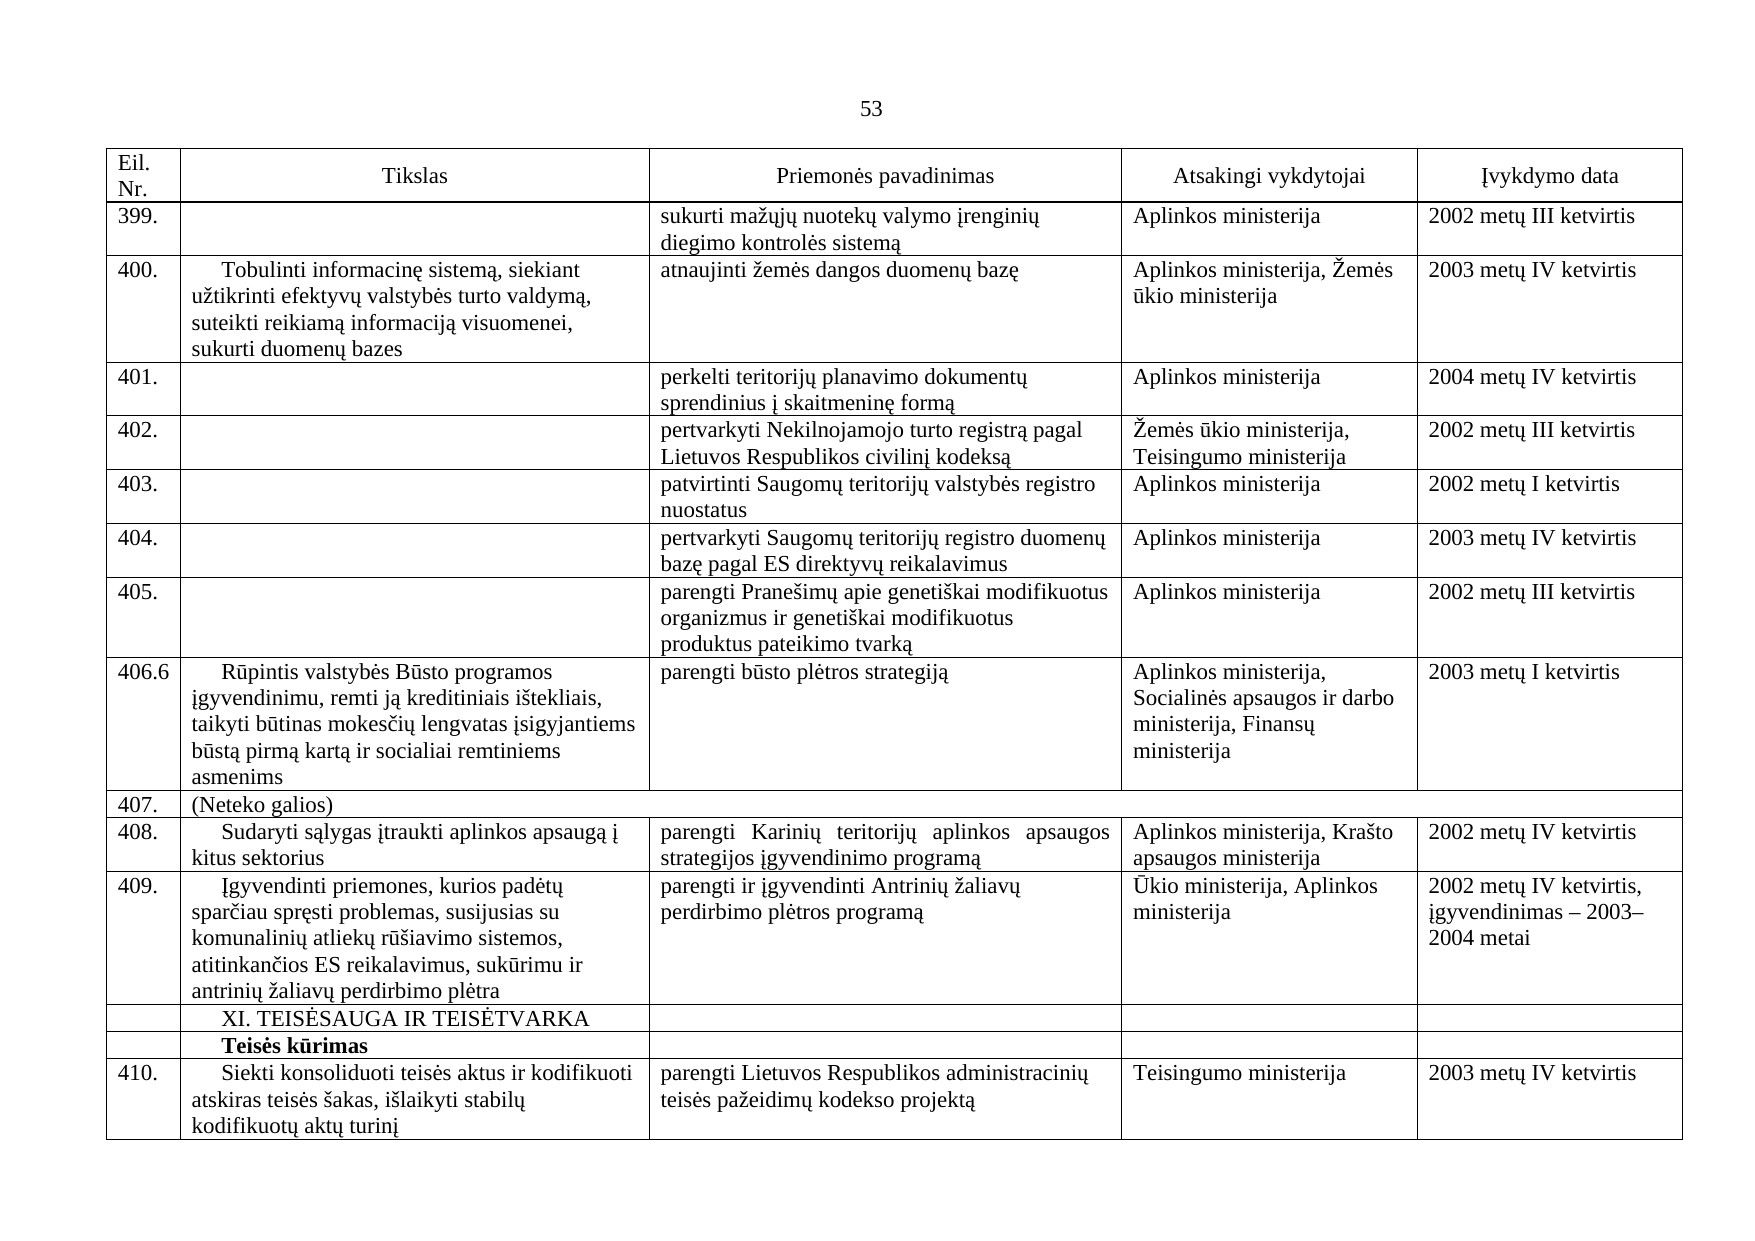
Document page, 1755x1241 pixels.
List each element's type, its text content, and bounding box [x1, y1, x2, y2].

table_cell [107, 1059, 180, 1138]
table_header Tikslas [181, 149, 649, 201]
table_cell Siekti konsoliduoti teisės aktus ir kodifikuoti atskiras teisės šakas, išlaikyti stabilų kodifikuotų aktų turinį [181, 1059, 649, 1138]
table_cell 2003 metų IV ketvirtis [1418, 524, 1682, 577]
table_cell [181, 363, 649, 415]
table_cell pertvarkyti Nekilnojamojo turto registrą pagal Lietuvos Respublikos civilinį kodeksą [650, 416, 1121, 469]
table_header Įvykdymo data [1418, 149, 1682, 201]
table_cell [1122, 1032, 1417, 1058]
table_cell 2002 metų IV ketvirtis [1418, 818, 1682, 871]
table_cell 6 [107, 658, 180, 789]
table_cell sukurti mažųjų nuotekų valymo įrenginių diegimo kontrolės sistemą [650, 203, 1121, 255]
table_cell [107, 524, 180, 577]
table_cell Rūpintis valstybės Būsto programos įgyvendinimu, remti ją kreditiniais ištekliais, taikyti būtinas mokesčių lengvatas įsigyjantiems būstą pirmą kartą ir socialiai remtiniems asmenims [181, 658, 649, 789]
table_cell Teisės kūrimas [181, 1032, 649, 1058]
table_cell (Neteko galios) [181, 791, 1682, 817]
table_cell [181, 578, 649, 657]
table_cell 2003 metų IV ketvirtis [1418, 1059, 1682, 1138]
table_cell Aplinkos ministerija [1122, 363, 1417, 415]
table_cell Aplinkos ministerija, Žemės ūkio ministerija [1122, 256, 1417, 362]
table_cell perkelti teritorijų planavimo dokumentų sprendinius į skaitmeninę formą [650, 363, 1121, 415]
table_cell Ūkio ministerija, Aplinkos ministerija [1122, 872, 1417, 1003]
table_cell [1122, 1005, 1417, 1031]
table_cell [107, 818, 180, 871]
table_cell [107, 470, 180, 523]
table_cell Tobulinti informacinę sistemą, siekiant užtikrinti efektyvų valstybės turto valdymą, suteikti reikiamą informaciją visuomenei, sukurti duomenų bazes [181, 256, 649, 362]
table_cell [107, 203, 180, 255]
table_cell [181, 203, 649, 255]
table_cell 2002 metų III ketvirtis [1418, 416, 1682, 469]
table_cell Aplinkos ministerija [1122, 524, 1417, 577]
table_cell [107, 416, 180, 469]
table_cell XI. TEISĖSAUGA IR TEISĖTVARKA [181, 1005, 649, 1031]
table_cell Aplinkos ministerija [1122, 470, 1417, 523]
table_cell Aplinkos ministerija [1122, 578, 1417, 657]
table_cell [107, 791, 180, 817]
table_cell parengti Lietuvos Respublikos administracinių teisės pažeidimų kodekso projektą [650, 1059, 1121, 1138]
table_cell [650, 1032, 1121, 1058]
table_cell [107, 256, 180, 362]
table_cell pertvarkyti Saugomų teritorijų registro duomenų bazę pagal ES direktyvų reikalavimus [650, 524, 1121, 577]
table_cell [107, 1032, 180, 1058]
table_cell [181, 470, 649, 523]
table_cell 2002 metų III ketvirtis [1418, 578, 1682, 657]
table_cell Žemės ūkio ministerija, Teisingumo ministerija [1122, 416, 1417, 469]
table_cell 2004 metų IV ketvirtis [1418, 363, 1682, 415]
table_cell [1418, 1032, 1682, 1058]
table_cell Įgyvendinti priemones, kurios padėtų sparčiau spręsti problemas, susijusias su komunalinių atliekų rūšiavimo sistemos, atitinkančios ES reikalavimus, sukūrimu ir antrinių žaliavų perdirbimo plėtra [181, 872, 649, 1003]
table_header Atsakingi vykdytojai [1122, 149, 1417, 201]
table_header Priemonės pavadinimas [650, 149, 1121, 201]
table_cell [107, 578, 180, 657]
table_cell [1418, 1005, 1682, 1031]
table_cell [181, 524, 649, 577]
table_cell parengti ir įgyvendinti Antrinių žaliavų perdirbimo plėtros programą [650, 872, 1121, 1003]
table_cell atnaujinti žemės dangos duomenų bazę [650, 256, 1121, 362]
table_header Eil. Nr. [107, 149, 180, 201]
table_cell [107, 1005, 180, 1031]
table_cell Sudaryti sąlygas įtraukti aplinkos apsaugą į kitus sektorius [181, 818, 649, 871]
table_cell [107, 363, 180, 415]
table_cell Aplinkos ministerija [1122, 203, 1417, 255]
table_cell 2003 metų I ketvirtis [1418, 658, 1682, 789]
table_cell Aplinkos ministerija, Socialinės apsaugos ir darbo ministerija, Finansų ministerija [1122, 658, 1417, 789]
table_cell parengti Pranešimų apie genetiškai modifikuotus organizmus ir genetiškai modifikuotus produktus pateikimo tvarką [650, 578, 1121, 657]
table_cell patvirtinti Saugomų teritorijų valstybės registro nuostatus [650, 470, 1121, 523]
table_cell 2002 metų I ketvirtis [1418, 470, 1682, 523]
table_cell 2003 metų IV ketvirtis [1418, 256, 1682, 362]
table_cell [181, 416, 649, 469]
table_cell Aplinkos ministerija, Krašto apsaugos ministerija [1122, 818, 1417, 871]
table_cell parengti būsto plėtros strategiją [650, 658, 1121, 789]
table_cell parengti Karinių teritorijų aplinkos apsaugos strategijos įgyvendinimo programą [650, 818, 1121, 871]
table_cell [107, 872, 180, 1003]
table_cell Teisingumo ministerija [1122, 1059, 1417, 1138]
table_cell 2002 metų IV ketvirtis, įgyvendinimas – 2003–2004 metai [1418, 872, 1682, 1003]
table_cell [650, 1005, 1121, 1031]
table_cell 2002 metų III ketvirtis [1418, 203, 1682, 255]
